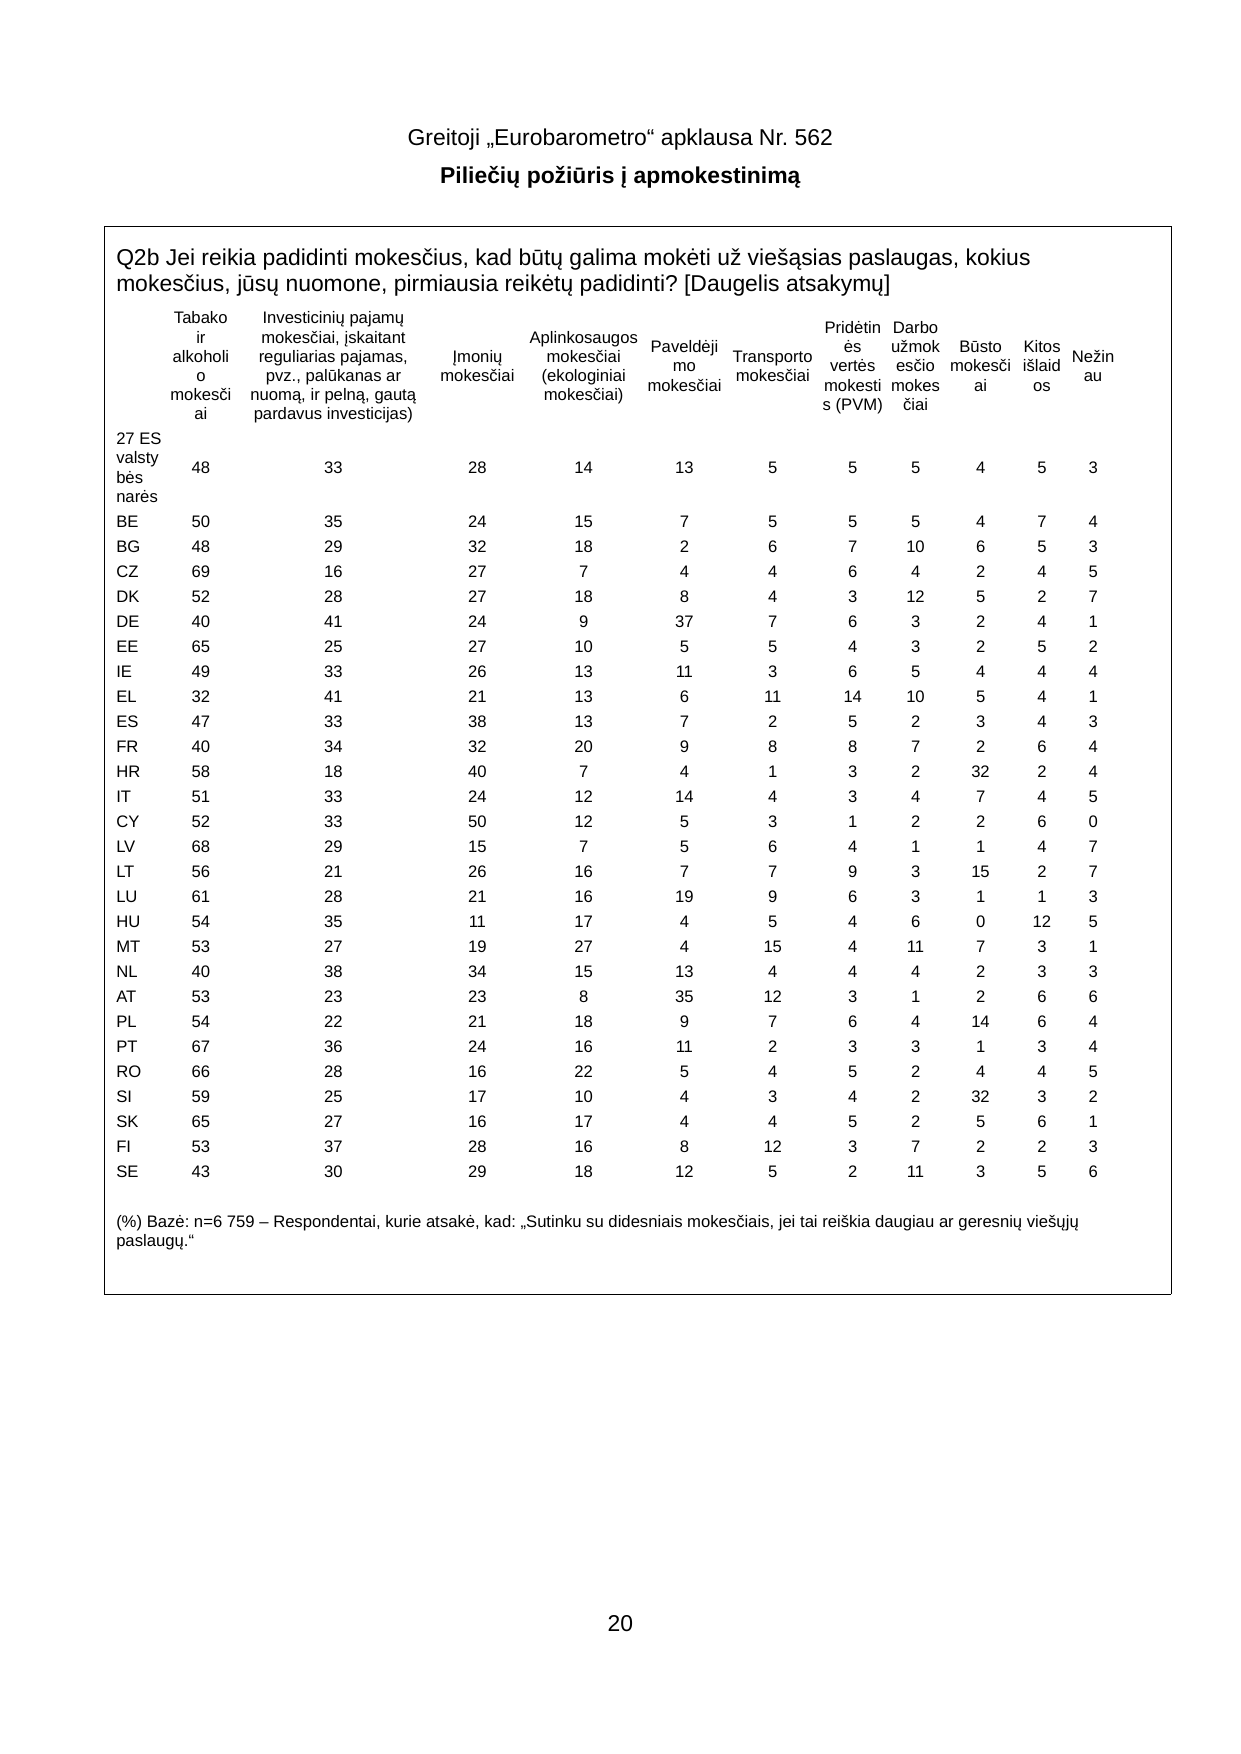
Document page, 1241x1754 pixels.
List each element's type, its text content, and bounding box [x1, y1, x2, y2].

table_cell 32 [945, 759, 1016, 784]
table_cell 21 [430, 884, 524, 909]
table_cell 4 [726, 1059, 819, 1084]
table_cell 1 [726, 759, 819, 784]
table_cell 5 [945, 1109, 1016, 1134]
table_cell 28 [430, 426, 524, 509]
table_cell 4 [886, 1009, 945, 1034]
table_cell 2 [886, 1109, 945, 1134]
table_cell 53 [165, 1134, 236, 1159]
table_cell 36 [236, 1034, 430, 1059]
table_cell 11 [643, 659, 726, 684]
table_cell 19 [430, 934, 524, 959]
table_cell 48 [165, 426, 236, 509]
table_cell 5 [1068, 909, 1118, 934]
table_cell 28 [236, 1059, 430, 1084]
table_cell 52 [165, 584, 236, 609]
table_cell 27 [430, 634, 524, 659]
table_cell 41 [236, 609, 430, 634]
table_cell 5 [819, 1059, 886, 1084]
table_cell 26 [430, 859, 524, 884]
table_cell 38 [236, 959, 430, 984]
table_cell 3 [819, 1034, 886, 1059]
table_cell 4 [1016, 784, 1068, 809]
table_cell 4 [945, 659, 1016, 684]
table_cell 41 [236, 684, 430, 709]
table_cell 5 [1016, 534, 1068, 559]
table_cell 3 [819, 759, 886, 784]
table_cell 12 [524, 784, 643, 809]
table_cell 7 [726, 1009, 819, 1034]
table_cell LT [113, 859, 165, 884]
table_cell 8 [726, 734, 819, 759]
table_cell 13 [524, 709, 643, 734]
table_cell 4 [1016, 659, 1068, 684]
table_cell SI [113, 1084, 165, 1109]
table_cell 3 [1016, 959, 1068, 984]
table_cell 6 [819, 1009, 886, 1034]
table_cell 7 [524, 559, 643, 584]
table_cell Nežinau [1068, 305, 1118, 426]
table_cell 27 [236, 1109, 430, 1134]
table_cell 23 [236, 984, 430, 1009]
table_cell 7 [643, 709, 726, 734]
table_cell 16 [236, 559, 430, 584]
table_cell 32 [430, 534, 524, 559]
table_cell 1 [1068, 684, 1118, 709]
table_cell 53 [165, 934, 236, 959]
table_cell 6 [1016, 809, 1068, 834]
table_cell Paveldėjimo mokesčiai [643, 305, 726, 426]
table_cell 14 [524, 426, 643, 509]
table_cell 34 [430, 959, 524, 984]
table_cell 5 [945, 684, 1016, 709]
table_cell FI [113, 1134, 165, 1159]
table_cell 48 [165, 534, 236, 559]
table_cell 9 [819, 859, 886, 884]
table_cell 38 [430, 709, 524, 734]
table_cell 4 [726, 584, 819, 609]
table_cell 23 [430, 984, 524, 1009]
table_cell 17 [524, 909, 643, 934]
table_cell 7 [643, 859, 726, 884]
table_cell Įmonių mokesčiai [430, 305, 524, 426]
table_cell Kitos išlaidos [1016, 305, 1068, 426]
table_cell 4 [726, 559, 819, 584]
table_cell 1 [886, 834, 945, 859]
table_cell 4 [886, 959, 945, 984]
table_cell 1 [1016, 884, 1068, 909]
table_cell 32 [165, 684, 236, 709]
table_cell Transporto mokesčiai [726, 305, 819, 426]
table_cell 18 [524, 1159, 643, 1184]
table_cell 11 [886, 934, 945, 959]
table_cell 4 [819, 909, 886, 934]
table_cell 7 [945, 784, 1016, 809]
table_cell [113, 1184, 1118, 1209]
table_cell 6 [819, 609, 886, 634]
table_cell 2 [945, 734, 1016, 759]
table_cell 19 [643, 884, 726, 909]
table_cell 68 [165, 834, 236, 859]
table_cell Būsto mokesčiai [945, 305, 1016, 426]
table_cell 54 [165, 1009, 236, 1034]
table_cell 40 [165, 734, 236, 759]
table_cell 33 [236, 426, 430, 509]
table_cell 1 [886, 984, 945, 1009]
table_cell 11 [430, 909, 524, 934]
table_cell 7 [1068, 584, 1118, 609]
table_cell 14 [643, 784, 726, 809]
table_cell PT [113, 1034, 165, 1059]
table_cell 4 [643, 1109, 726, 1134]
table_cell 6 [886, 909, 945, 934]
table_cell 52 [165, 809, 236, 834]
table_cell 5 [726, 909, 819, 934]
table_cell 5 [643, 1059, 726, 1084]
table_cell 2 [945, 559, 1016, 584]
table_header Q2b Jei reikia padidinti mokesčius, kad būtų galima mokėti už viešąsias paslaugas, kokius mokesčius, jūsų nuomone, pirmiausia reikėtų padidinti? [Daugelis atsakymų] [113, 235, 1118, 305]
table_cell 47 [165, 709, 236, 734]
table_cell 40 [430, 759, 524, 784]
table_cell 2 [726, 1034, 819, 1059]
table_cell 6 [1016, 734, 1068, 759]
table_cell 5 [886, 659, 945, 684]
table_cell 5 [643, 634, 726, 659]
table_cell 7 [1068, 834, 1118, 859]
table_cell 6 [1068, 984, 1118, 1009]
table_cell Darbo užmokesčio mokesčiai [886, 305, 945, 426]
table_cell 28 [430, 1134, 524, 1159]
table_cell 4 [1016, 1059, 1068, 1084]
table_cell 6 [819, 884, 886, 909]
table_cell 24 [430, 509, 524, 534]
table_cell IE [113, 659, 165, 684]
table_cell 13 [643, 426, 726, 509]
table_cell 3 [1068, 426, 1118, 509]
table_cell 13 [524, 659, 643, 684]
table_cell 5 [886, 426, 945, 509]
table_cell 4 [1016, 709, 1068, 734]
table_cell 24 [430, 784, 524, 809]
table_cell 12 [524, 809, 643, 834]
table_cell 24 [430, 609, 524, 634]
table_cell 53 [165, 984, 236, 1009]
table_cell 3 [886, 884, 945, 909]
table_cell 4 [945, 426, 1016, 509]
table_cell 10 [886, 684, 945, 709]
table_cell 4 [886, 559, 945, 584]
table_cell 3 [1016, 934, 1068, 959]
table_cell 15 [524, 959, 643, 984]
table_cell 67 [165, 1034, 236, 1059]
table_cell CY [113, 809, 165, 834]
table_cell 54 [165, 909, 236, 934]
table_cell 4 [726, 784, 819, 809]
table_cell 50 [430, 809, 524, 834]
table_cell 15 [430, 834, 524, 859]
table_cell 16 [524, 1034, 643, 1059]
table_cell 65 [165, 1109, 236, 1134]
table_cell 2 [1068, 1084, 1118, 1109]
table_cell 7 [945, 934, 1016, 959]
table_cell DE [113, 609, 165, 634]
table_cell 4 [643, 909, 726, 934]
table_cell 7 [886, 1134, 945, 1159]
table_cell 3 [819, 984, 886, 1009]
table_cell 5 [1016, 634, 1068, 659]
table_cell RO [113, 1059, 165, 1084]
table_cell 2 [945, 1134, 1016, 1159]
table_cell 32 [430, 734, 524, 759]
table_cell 4 [1068, 509, 1118, 534]
table_cell SE [113, 1159, 165, 1184]
table_cell 7 [524, 759, 643, 784]
table_cell 5 [643, 809, 726, 834]
table_cell 2 [945, 609, 1016, 634]
table_cell 66 [165, 1059, 236, 1084]
table_cell 2 [1068, 634, 1118, 659]
table_cell 2 [1016, 1134, 1068, 1159]
table_cell 5 [1016, 426, 1068, 509]
table_cell 11 [643, 1034, 726, 1059]
table_cell 33 [236, 709, 430, 734]
table_cell 8 [524, 984, 643, 1009]
table_cell 32 [945, 1084, 1016, 1109]
table_cell 18 [236, 759, 430, 784]
table_cell 29 [430, 1159, 524, 1184]
table_cell 49 [165, 659, 236, 684]
table_cell 5 [1068, 784, 1118, 809]
table_cell 2 [945, 634, 1016, 659]
table_cell 33 [236, 659, 430, 684]
table_cell 2 [819, 1159, 886, 1184]
table_cell 28 [236, 584, 430, 609]
table_cell 40 [165, 959, 236, 984]
table_cell 4 [1016, 834, 1068, 859]
table_cell 37 [236, 1134, 430, 1159]
table_cell 2 [1016, 859, 1068, 884]
table_cell 34 [236, 734, 430, 759]
table_cell 7 [726, 859, 819, 884]
table_cell 1 [1068, 1109, 1118, 1134]
table_cell 3 [1016, 1034, 1068, 1059]
table_cell 5 [819, 1109, 886, 1134]
table_cell 5 [819, 426, 886, 509]
table_cell 16 [430, 1109, 524, 1134]
table_cell 8 [819, 734, 886, 759]
table_cell 18 [524, 1009, 643, 1034]
table_cell 11 [726, 684, 819, 709]
table_cell 9 [524, 609, 643, 634]
table_cell 11 [886, 1159, 945, 1184]
table_cell 4 [1068, 1034, 1118, 1059]
table_cell 7 [819, 534, 886, 559]
table_cell 4 [1016, 609, 1068, 634]
table_cell 5 [819, 709, 886, 734]
table_cell 2 [886, 709, 945, 734]
table_cell 3 [726, 1084, 819, 1109]
table_cell 27 [236, 934, 430, 959]
table_cell 4 [819, 634, 886, 659]
table_cell 22 [524, 1059, 643, 1084]
table_cell 35 [236, 909, 430, 934]
table_cell 3 [819, 584, 886, 609]
table_cell 2 [945, 984, 1016, 1009]
table_cell FR [113, 734, 165, 759]
table_cell SK [113, 1109, 165, 1134]
table_cell 58 [165, 759, 236, 784]
table_cell 5 [1068, 1059, 1118, 1084]
table_cell 20 [524, 734, 643, 759]
table_cell 5 [945, 584, 1016, 609]
table_cell 29 [236, 534, 430, 559]
table_cell 1 [945, 884, 1016, 909]
table_cell 1 [945, 1034, 1016, 1059]
table_cell DK [113, 584, 165, 609]
table_cell 6 [726, 834, 819, 859]
table_cell 2 [945, 959, 1016, 984]
table_cell 4 [726, 1109, 819, 1134]
table_cell 3 [1016, 1084, 1068, 1109]
table_cell 2 [945, 809, 1016, 834]
table_cell 5 [886, 509, 945, 534]
table_cell 6 [945, 534, 1016, 559]
table_cell 3 [1068, 959, 1118, 984]
table_cell 4 [1016, 684, 1068, 709]
table_cell 51 [165, 784, 236, 809]
table_cell 3 [945, 709, 1016, 734]
table_cell 69 [165, 559, 236, 584]
table_cell 4 [819, 959, 886, 984]
table_cell 2 [1016, 759, 1068, 784]
table_cell 9 [643, 734, 726, 759]
table_cell 43 [165, 1159, 236, 1184]
table_cell 27 ES valstybės narės [113, 426, 165, 509]
table_cell 15 [524, 509, 643, 534]
table_cell 0 [945, 909, 1016, 934]
table_cell 4 [726, 959, 819, 984]
table_cell 1 [1068, 934, 1118, 959]
table_cell 14 [819, 684, 886, 709]
table_cell 10 [886, 534, 945, 559]
table_cell 27 [430, 584, 524, 609]
table_cell 5 [726, 1159, 819, 1184]
table_cell 4 [1068, 1009, 1118, 1034]
table_cell 5 [1068, 559, 1118, 584]
table_cell 3 [886, 1034, 945, 1059]
table_cell 4 [945, 509, 1016, 534]
table_cell 2 [886, 1059, 945, 1084]
table_cell 21 [236, 859, 430, 884]
table_cell 21 [430, 1009, 524, 1034]
table_cell 3 [819, 784, 886, 809]
table_cell 6 [1016, 1109, 1068, 1134]
table_cell 33 [236, 784, 430, 809]
table_cell 2 [886, 1084, 945, 1109]
table_cell 0 [1068, 809, 1118, 834]
table_cell 12 [726, 1134, 819, 1159]
table_cell 29 [236, 834, 430, 859]
table_cell HR [113, 759, 165, 784]
table_cell 4 [819, 934, 886, 959]
table_cell MT [113, 934, 165, 959]
table_cell 6 [643, 684, 726, 709]
table_cell BE [113, 509, 165, 534]
table_cell 27 [430, 559, 524, 584]
table_cell [113, 305, 165, 426]
table_cell CZ [113, 559, 165, 584]
table_cell 6 [819, 659, 886, 684]
table_cell 12 [643, 1159, 726, 1184]
table_cell 13 [524, 684, 643, 709]
table_cell 2 [726, 709, 819, 734]
table_cell 7 [1068, 859, 1118, 884]
table_cell 4 [1068, 759, 1118, 784]
table_cell 37 [643, 609, 726, 634]
table_cell 27 [524, 934, 643, 959]
table_cell 35 [643, 984, 726, 1009]
table_cell 4 [1016, 559, 1068, 584]
table_cell 3 [1068, 534, 1118, 559]
table_cell 7 [1016, 509, 1068, 534]
table_cell Pridėtinės vertės mokestis (PVM) [819, 305, 886, 426]
table_cell 5 [1016, 1159, 1068, 1184]
table_cell 6 [1016, 1009, 1068, 1034]
table_cell 5 [726, 426, 819, 509]
table_cell 14 [945, 1009, 1016, 1034]
table_cell 5 [643, 834, 726, 859]
table_cell 4 [819, 834, 886, 859]
table_cell 7 [643, 509, 726, 534]
table_cell ES [113, 709, 165, 734]
table_cell 16 [430, 1059, 524, 1084]
table_cell 4 [945, 1059, 1016, 1084]
table_cell 3 [726, 659, 819, 684]
table_cell 6 [819, 559, 886, 584]
table_cell 2 [1016, 584, 1068, 609]
table_cell 13 [643, 959, 726, 984]
table_cell 2 [643, 534, 726, 559]
table_cell 4 [643, 1084, 726, 1109]
table_cell 56 [165, 859, 236, 884]
table_cell 3 [1068, 884, 1118, 909]
table_cell 4 [643, 759, 726, 784]
table_cell 12 [1016, 909, 1068, 934]
table_cell 25 [236, 1084, 430, 1109]
table_cell (%) Bazė: n=6 759 – Respondentai, kurie atsakė, kad: „Sutinku su didesniais mokesčiais, jei tai reiškia daugiau ar geresnių viešųjų paslaugų.“ [113, 1209, 1118, 1253]
table_cell EL [113, 684, 165, 709]
table_cell 8 [643, 584, 726, 609]
table_cell 59 [165, 1084, 236, 1109]
table_cell 2 [886, 759, 945, 784]
table_cell HU [113, 909, 165, 934]
table_cell 5 [819, 509, 886, 534]
table_cell IT [113, 784, 165, 809]
table_cell 26 [430, 659, 524, 684]
table_cell 8 [643, 1134, 726, 1159]
table_cell 4 [643, 559, 726, 584]
table_cell 18 [524, 534, 643, 559]
table_cell 15 [945, 859, 1016, 884]
table_cell 50 [165, 509, 236, 534]
table_cell 15 [726, 934, 819, 959]
table_cell 16 [524, 859, 643, 884]
table_cell 2 [886, 809, 945, 834]
table_cell PL [113, 1009, 165, 1034]
table_cell 61 [165, 884, 236, 909]
table_cell 3 [886, 634, 945, 659]
table_cell 10 [524, 634, 643, 659]
table_cell 17 [430, 1084, 524, 1109]
table_cell 4 [886, 784, 945, 809]
table_cell 1 [819, 809, 886, 834]
table_cell 3 [726, 809, 819, 834]
table_cell 3 [1068, 1134, 1118, 1159]
table_cell 3 [945, 1159, 1016, 1184]
table_cell Aplinkosaugos mokesčiai (ekologiniai mokesčiai) [524, 305, 643, 426]
table_cell AT [113, 984, 165, 1009]
table_cell 1 [945, 834, 1016, 859]
table_cell 33 [236, 809, 430, 834]
table_cell BG [113, 534, 165, 559]
table_cell 3 [886, 609, 945, 634]
table_cell 3 [886, 859, 945, 884]
table_cell 7 [726, 609, 819, 634]
table_cell 35 [236, 509, 430, 534]
table_cell 16 [524, 1134, 643, 1159]
table_cell 4 [1068, 659, 1118, 684]
table_cell 12 [886, 584, 945, 609]
table_cell NL [113, 959, 165, 984]
table_cell 3 [1068, 709, 1118, 734]
table_cell 16 [524, 884, 643, 909]
table_cell 7 [524, 834, 643, 859]
table_cell 5 [726, 634, 819, 659]
table_cell 1 [1068, 609, 1118, 634]
table_cell 4 [1068, 734, 1118, 759]
table_cell 5 [726, 509, 819, 534]
table_cell 6 [1068, 1159, 1118, 1184]
table_cell 24 [430, 1034, 524, 1059]
table_cell 3 [819, 1134, 886, 1159]
table_cell 10 [524, 1084, 643, 1109]
table_cell 12 [726, 984, 819, 1009]
table_cell 4 [819, 1084, 886, 1109]
table_cell 9 [726, 884, 819, 909]
table_cell 21 [430, 684, 524, 709]
table_cell EE [113, 634, 165, 659]
table_cell 7 [886, 734, 945, 759]
table_cell LU [113, 884, 165, 909]
table_cell LV [113, 834, 165, 859]
table_cell 9 [643, 1009, 726, 1034]
table_cell 28 [236, 884, 430, 909]
table_cell 17 [524, 1109, 643, 1134]
table_cell 25 [236, 634, 430, 659]
table_cell 18 [524, 584, 643, 609]
table_cell Investicinių pajamų mokesčiai, įskaitant reguliarias pajamas, pvz., palūkanas ar nuomą, ir pelną, gautą pardavus investicijas) [236, 305, 430, 426]
table_cell 6 [1016, 984, 1068, 1009]
table_cell 40 [165, 609, 236, 634]
table_cell 6 [726, 534, 819, 559]
table_cell 4 [643, 934, 726, 959]
table_cell 30 [236, 1159, 430, 1184]
table_cell 65 [165, 634, 236, 659]
table_cell Tabako ir alkoholio mokesčiai [165, 305, 236, 426]
table_cell 22 [236, 1009, 430, 1034]
